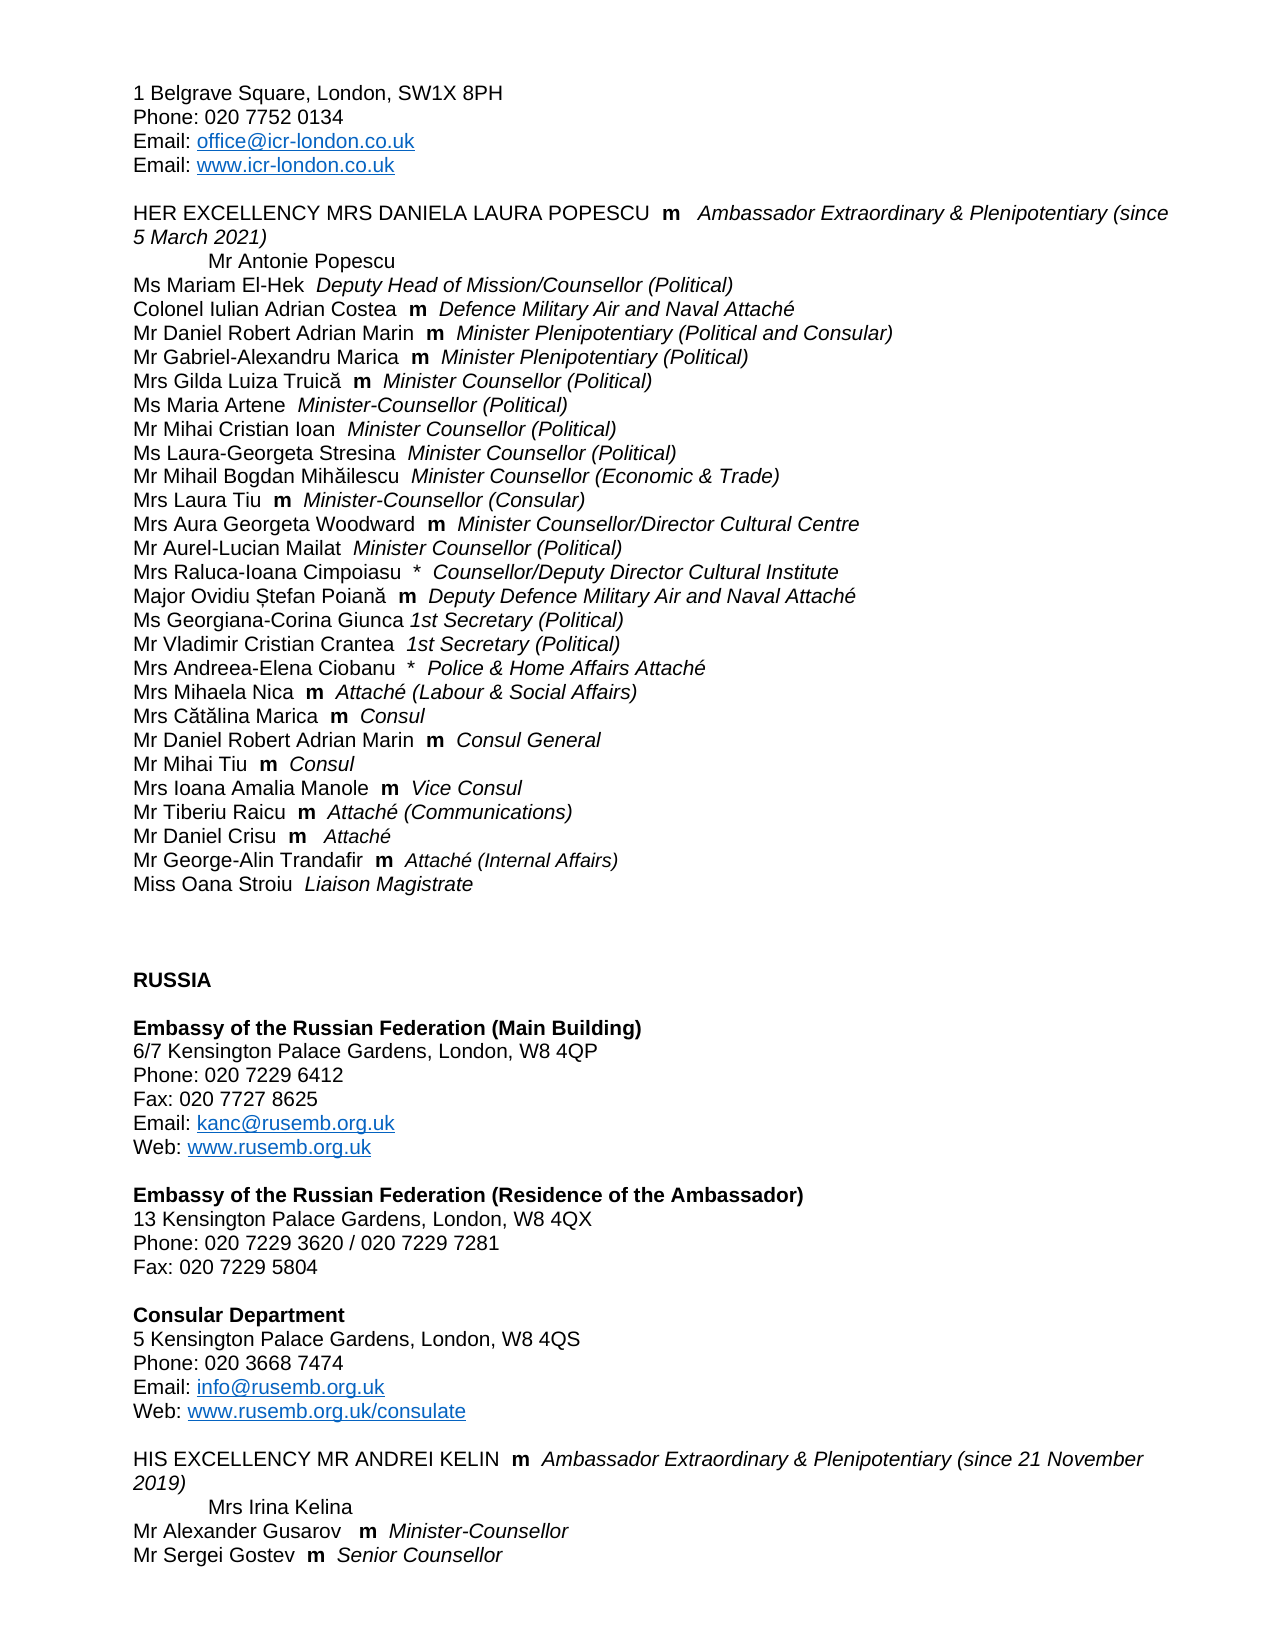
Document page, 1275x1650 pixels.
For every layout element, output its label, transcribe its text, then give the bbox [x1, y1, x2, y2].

text Major Ovidiu Ștefan Poiană m Deputy Defence Military Air and Naval Attaché [133, 584, 1181, 608]
text Mrs Gilda Luiza Truică m Minister Counsellor (Political) [133, 368, 1181, 392]
text Embassy of the Russian Federation (Residence of the Ambassador) [133, 1183, 1181, 1207]
text Mr Vladimir Cristian Crantea 1st Secretary (Political) [133, 632, 1181, 656]
text Email: office@icr-london.co.uk [133, 129, 1181, 153]
text 5 Kensington Palace Gardens, London, W8 4QS [133, 1327, 1181, 1351]
text Mrs Aura Georgeta Woodward m Minister Counsellor/Director Cultural Centre [133, 512, 1181, 536]
text Web: www.rusemb.org.uk/consulate [133, 1399, 1181, 1423]
text Mr George-Alin Trandafir m Attaché (Internal Affairs) [133, 848, 1181, 872]
text Email: kanc@rusemb.org.uk [133, 1111, 1181, 1135]
text 13 Kensington Palace Gardens, London, W8 4QX [133, 1207, 1181, 1231]
text Mr Daniel Crisu m Attaché [133, 824, 1181, 848]
text Mr Aurel-Lucian Mailat Minister Counsellor (Political) [133, 536, 1181, 560]
text Colonel Iulian Adrian Costea m Defence Military Air and Naval Attaché [133, 297, 1181, 321]
text Mrs Laura Tiu m Minister-Counsellor (Consular) [133, 488, 1181, 512]
text 1 Belgrave Square, London, SW1X 8PH [133, 81, 1181, 105]
text Mrs Raluca-Ioana Cimpoiasu * Counsellor/Deputy Director Cultural Institute [133, 560, 1181, 584]
text Web: www.rusemb.org.uk [133, 1135, 1181, 1159]
text Consular Department [133, 1303, 1181, 1327]
text Mrs Mihaela Nica m Attaché (Labour & Social Affairs) [133, 680, 1181, 704]
text Mr Antonie Popescu [133, 249, 1181, 273]
text Mr Alexander Gusarov m Minister-Counsellor [133, 1518, 1181, 1542]
text Mr Daniel Robert Adrian Marin m Consul General [133, 728, 1181, 752]
text Email: info@rusemb.org.uk [133, 1375, 1181, 1399]
text Email: www.icr-london.co.uk [133, 153, 1181, 177]
text Miss Oana Stroiu Liaison Magistrate [133, 872, 1181, 896]
text Ms Mariam El-Hek Deputy Head of Mission/Counsellor (Political) [133, 273, 1181, 297]
text Mr Sergei Gostev m Senior Counsellor [133, 1542, 1181, 1566]
text Mr Mihail Bogdan Mihăilescu Minister Counsellor (Economic & Trade) [133, 464, 1181, 488]
text 6/7 Kensington Palace Gardens, London, W8 4QP [133, 1039, 1181, 1063]
text Ms Georgiana-Corina Giunca 1st Secretary (Political) [133, 608, 1181, 632]
text Mrs Irina Kelina [133, 1494, 1181, 1518]
text Mr Mihai Tiu m Consul [133, 752, 1181, 776]
text Phone: 020 7229 3620 / 020 7229 7281 [133, 1231, 1181, 1255]
text Phone: 020 7752 0134 [133, 105, 1181, 129]
text Fax: 020 7229 5804 [133, 1255, 1181, 1279]
text Mrs Andreea-Elena Ciobanu * Police & Home Affairs Attaché [133, 656, 1181, 680]
text HIS EXCELLENCY MR ANDREI KELIN m Ambassador Extraordinary & Plenipotentiary (since 21 November 2019) [133, 1447, 1181, 1494]
text Ms Maria Artene Minister-Counsellor (Political) [133, 392, 1181, 416]
text Ms Laura-Georgeta Stresina Minister Counsellor (Political) [133, 440, 1181, 464]
text Mr Tiberiu Raicu m Attaché (Communications) [133, 800, 1181, 824]
text Phone: 020 7229 6412 [133, 1063, 1181, 1087]
text Mr Daniel Robert Adrian Marin m Minister Plenipotentiary (Political and Consular) [133, 321, 1181, 344]
text Fax: 020 7727 8625 [133, 1087, 1181, 1111]
text Mrs Ioana Amalia Manole m Vice Consul [133, 776, 1181, 800]
text Mr Gabriel-Alexandru Marica m Minister Plenipotentiary (Political) [133, 344, 1181, 368]
text HER EXCELLENCY MRS DANIELA LAURA POPESCU m Ambassador Extraordinary & Plenipotentiary (since 5 March 2021) [133, 201, 1181, 249]
text RUSSIA [133, 967, 1181, 991]
text Mr Mihai Cristian Ioan Minister Counsellor (Political) [133, 416, 1181, 440]
text Mrs Cătălina Marica m Consul [133, 704, 1181, 728]
text Phone: 020 3668 7474 [133, 1351, 1181, 1375]
text Embassy of the Russian Federation (Main Building) [133, 1015, 1181, 1039]
